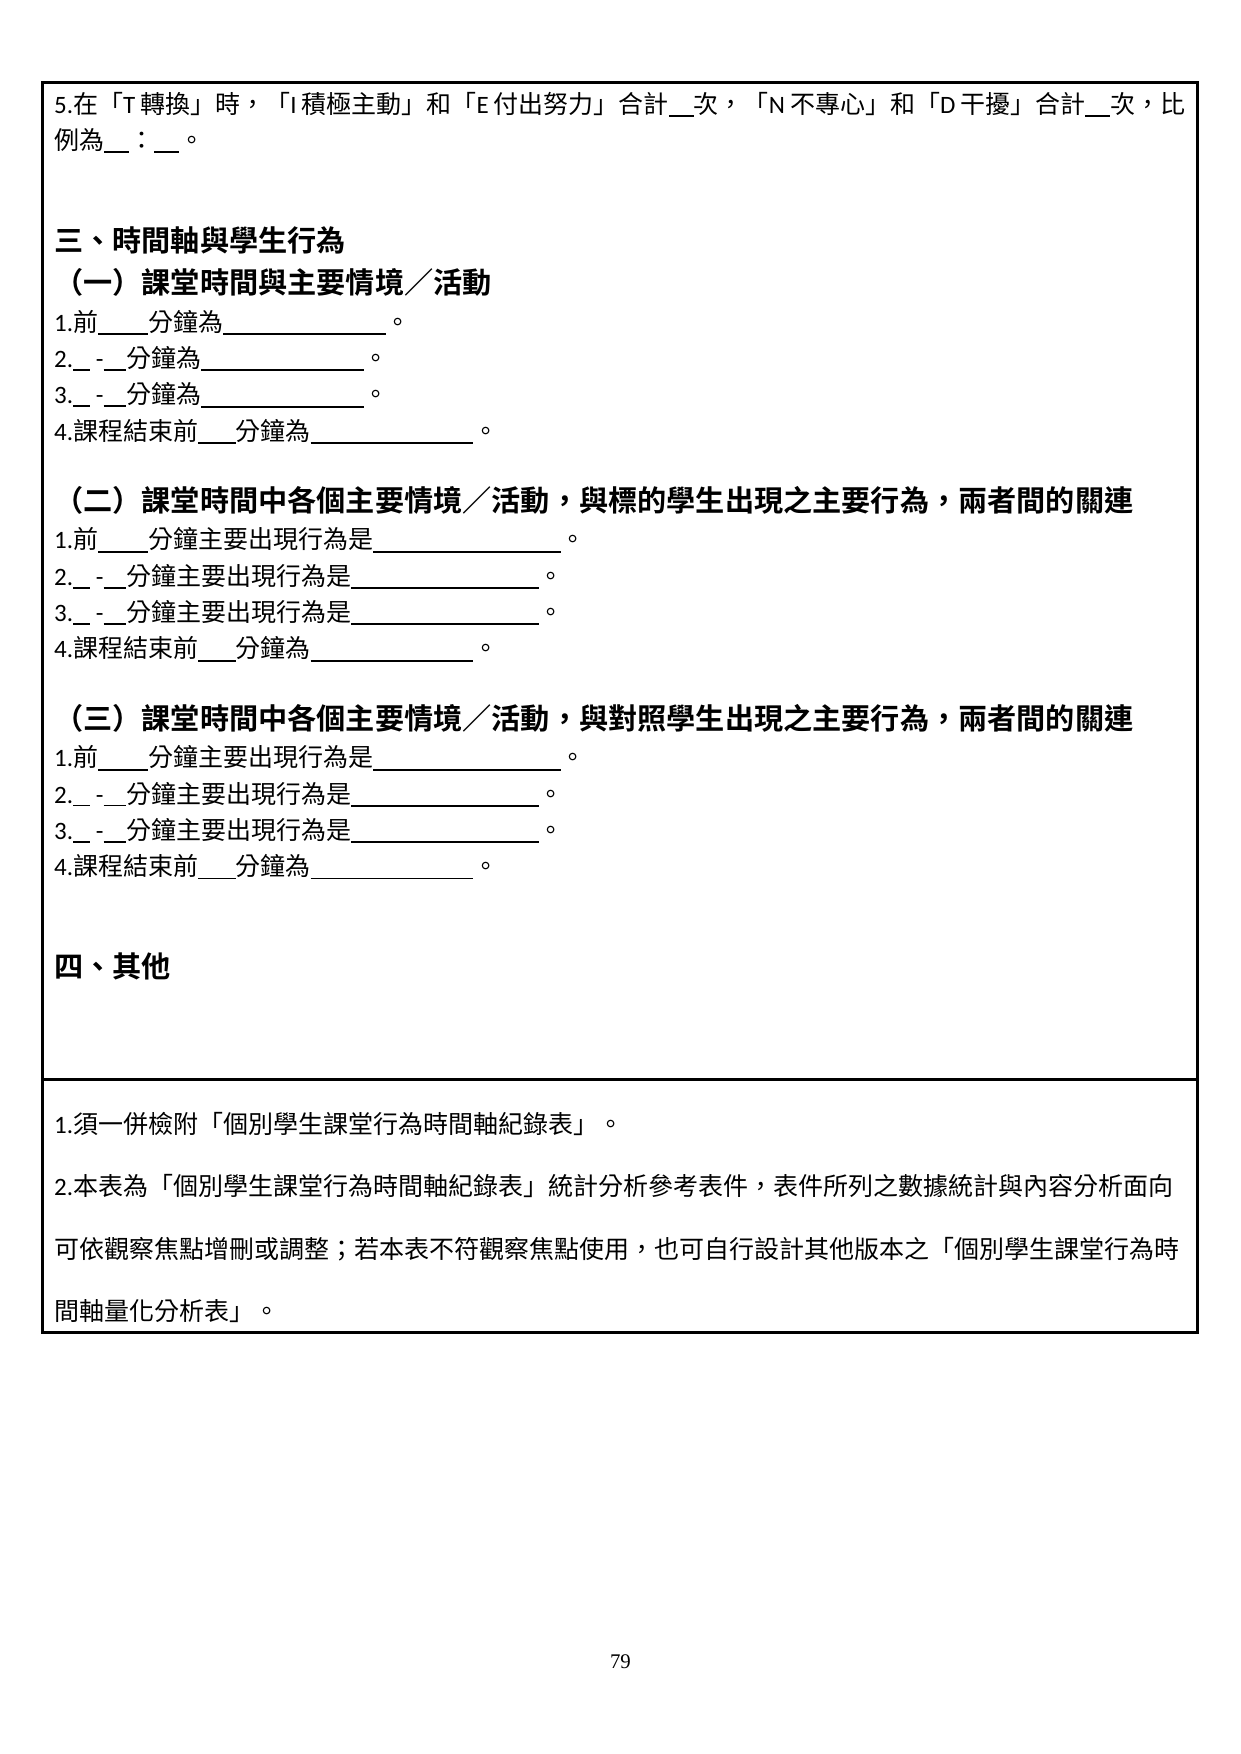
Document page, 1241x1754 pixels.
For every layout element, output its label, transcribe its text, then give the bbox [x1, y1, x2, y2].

table_cell 5.在「T轉換」時，「I積極主動」和「E付出努力」合計 次，「N不專心」和「D干擾」合計 次，比例為 ： 。 三、時間軸與學生行為 （一）課堂時間與主要情境∕活動 1.前 分鐘為 。 2. - 分鐘為 。 3. - 分鐘為 。 4.課程結束前 分鐘為 。 （二）課堂時間中各個主要情境∕活動，與標的學生出現之主要行為，兩者間的關連 1.前 分鐘主要出現行為是 。 2. - 分鐘主要出現行為是 。 3. - 分鐘主要出現行為是 。 4.課程結束前 分鐘為 。 （三）課堂時間中各個主要情境∕活動，與對照學生出現之主要行為，兩者間的關連 1.前 分鐘主要出現行為是 。 2. - 分鐘主要出現行為是 。 3. - 分鐘主要出現行為是 。 4.課程結束前 分鐘為 。 四、其他 [44, 84, 1196, 1078]
table_cell 1.須一併檢附「個別學生課堂行為時間軸紀錄表」。 2.本表為「個別學生課堂行為時間軸紀錄表」統計分析參考表件，表件所列之數據統計與內容分析面向可依觀察焦點增刪或調整；若本表不符觀察焦點使用，也可自行設計其他版本之「個別學生課堂行為時間軸量化分析表」。 [44, 1081, 1196, 1331]
